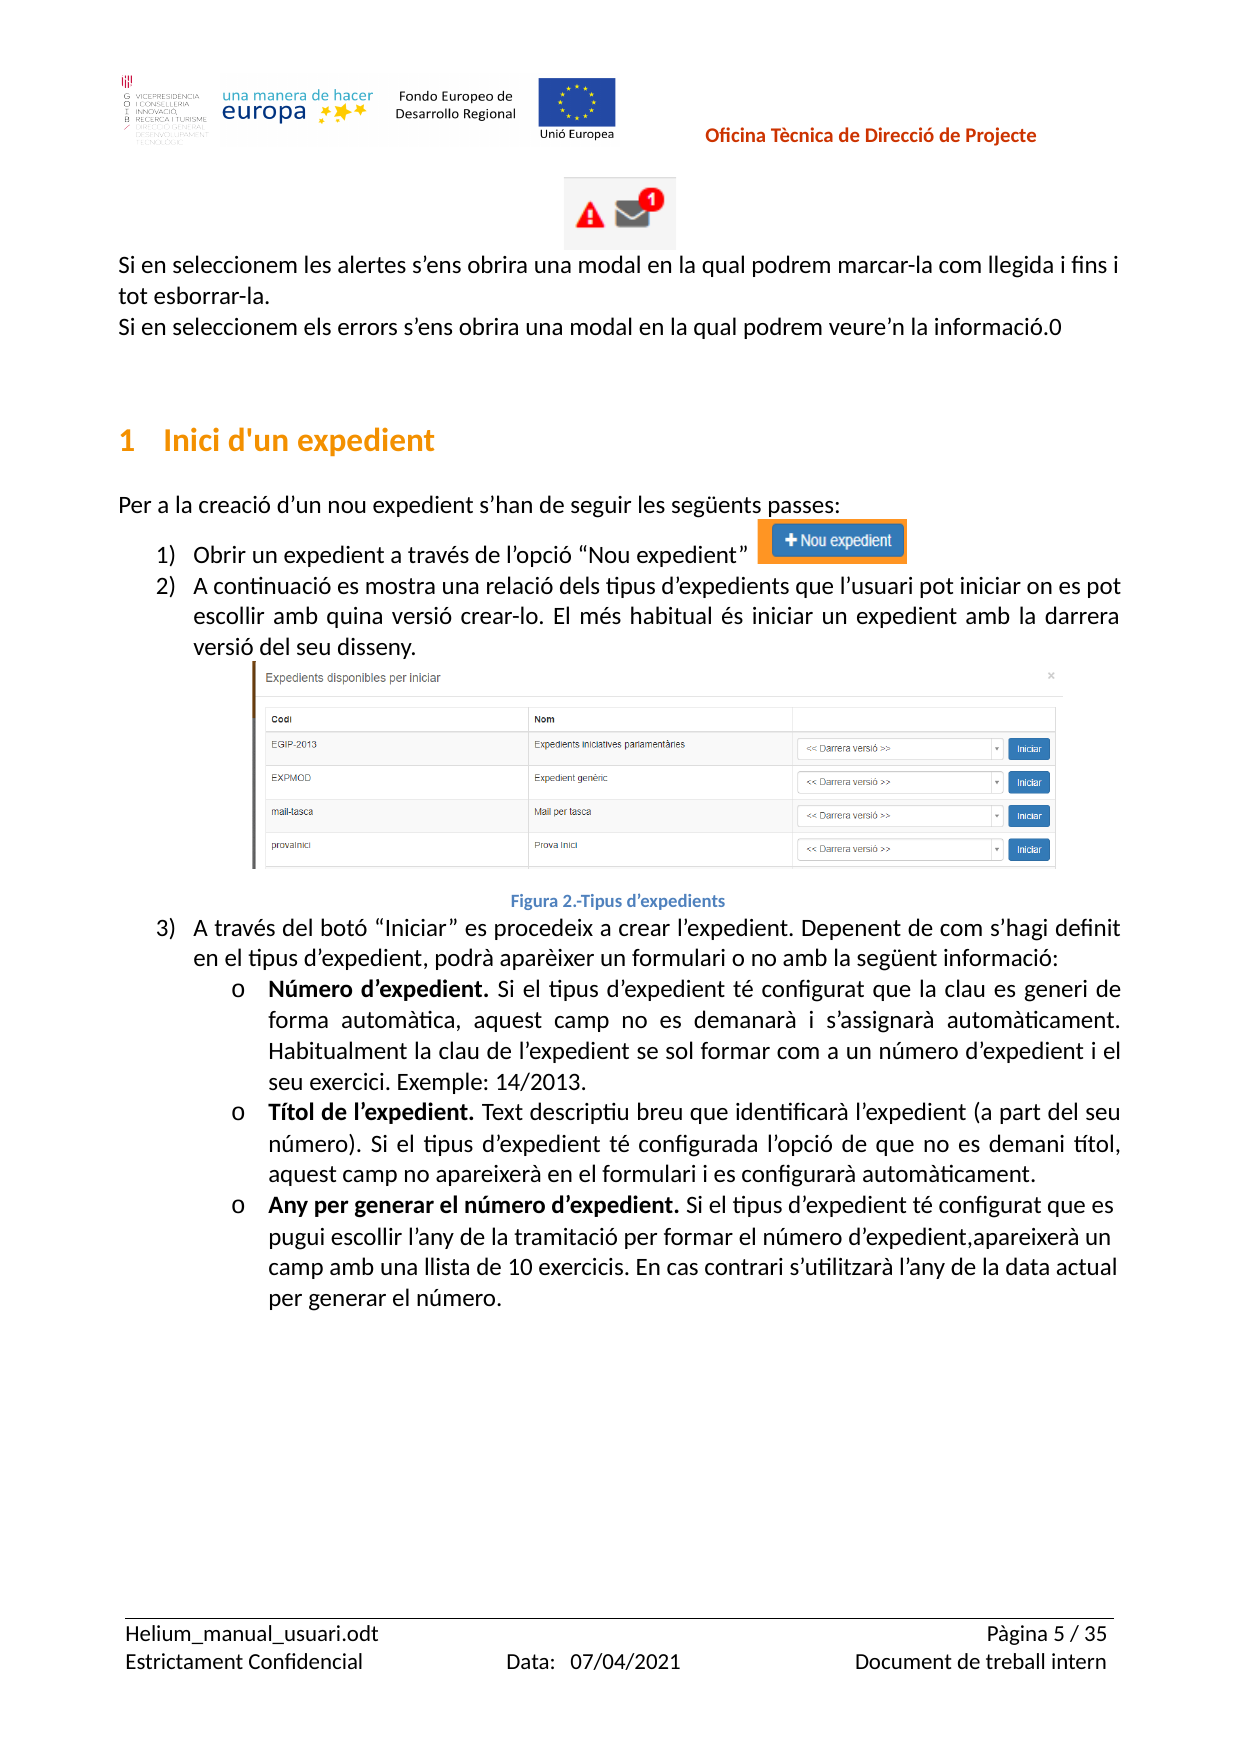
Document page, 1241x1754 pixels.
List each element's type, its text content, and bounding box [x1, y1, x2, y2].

list Número d’expedient. Si el tipus d’expedient té configurat que la clau es generi de forma automàtica, aquest camp no es demanarà i s’assignarà automàticament. Habitualment la clau de l’expedient se sol formar com a un número d’expedient i el seu exercici. Exemple: 14/2013. [231, 973, 1122, 1096]
list A continuació es mostra una relació dels tipus d’expedients que l’usuari pot iniciar on es pot escollir amb quina versió crear-lo. El més habitual és iniciar un expedient amb la darrera versió del seu disseny. [156, 570, 1122, 661]
text Si en seleccionem els errors s’ens obrira una modal en la qual podrem veure’n la informació.0 [118, 311, 1122, 341]
list Títol de l’expedient. Text descriptiu breu que identificarà l’expedient (a part del seu número). Si el tipus d’expedient té configurada l’opció de que no es demani títol, aquest camp no apareixerà en el formulari i es configurarà automàticament. [231, 1096, 1122, 1189]
picture [563, 177, 677, 250]
picture [757, 519, 907, 564]
picture [118, 73, 213, 147]
text Per a la creació d’un nou expedient s’han de seguir les següents passes: [118, 489, 1122, 520]
list Any per generar el número d’expedient. Si el tipus d’expedient té configurat que es pugui escollir l’any de la tramitació per formar el número d’expedient,apareixerà un camp amb una llista de 10 exercicis. En cas contrari s’utilitzarà l’any de la data actual per generar el número. [231, 1189, 1122, 1312]
picture [252, 661, 1063, 869]
list Obrir un expedient a través de l’opció “Nou expedient” [156, 520, 1122, 570]
picture [219, 73, 621, 147]
text Si en seleccionem les alertes s’ens obrira una modal en la qual podrem marcar-la com llegida i fins i tot esborrar-la. [118, 249, 1122, 311]
list A través del botó “Iniciar” es procedeix a crear l’expedient. Depenent de com s’hagi definit en el tipus d’expedient, podrà aparèixer un formulari o no amb la següent informació: [156, 912, 1122, 973]
subtitle Inici d'un expedient [118, 419, 1122, 460]
text Figura 2.-Tipus d’expedients [118, 889, 1122, 912]
